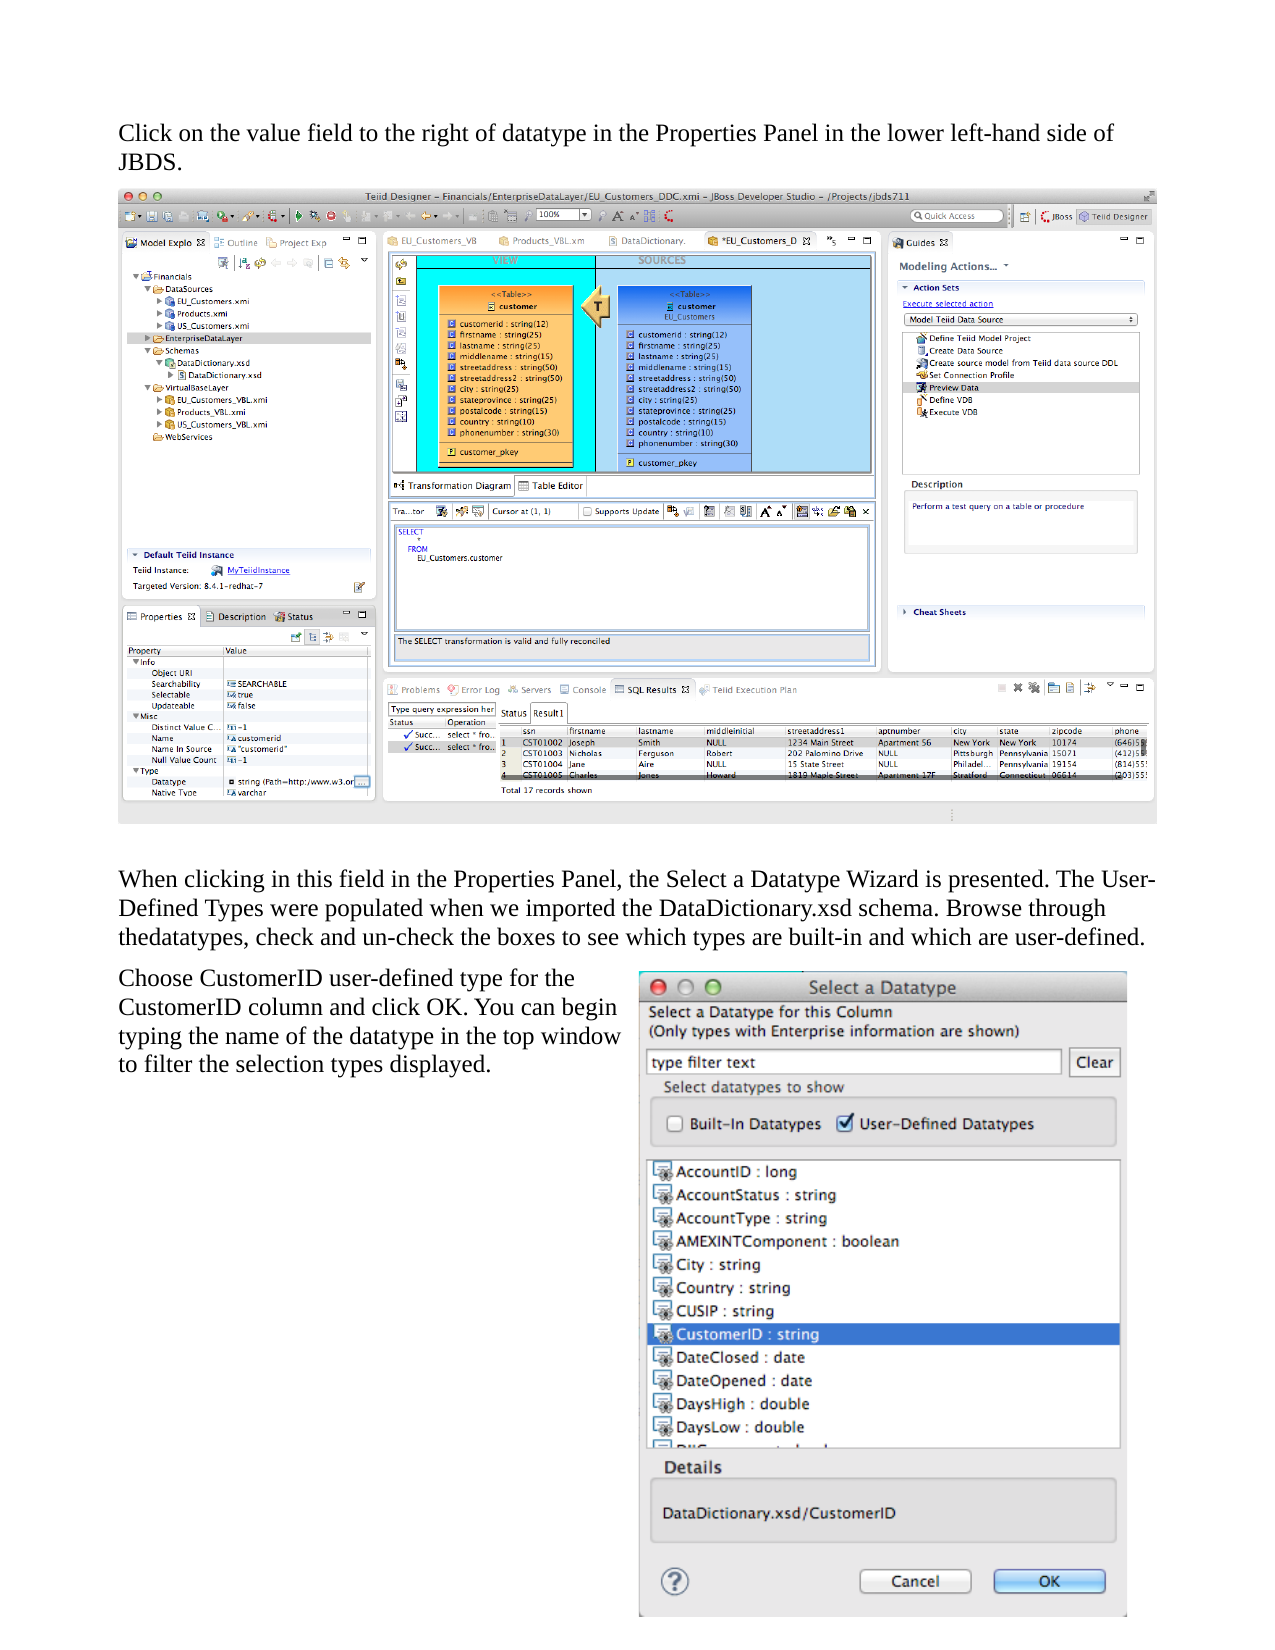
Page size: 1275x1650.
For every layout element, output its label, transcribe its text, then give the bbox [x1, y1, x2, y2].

text Choose CustomerID user-defined type for the CustomerID column and click OK. You can begin typing the name of the datatype in the top window to filter the selection types displayed. [118, 963, 1157, 1078]
text When clicking in this field in the Properties Panel, the Select a Datatype Wizard is presented. The User-Defined Types were populated when we imported the DataDictionary.xsd schema. Browse through thedatatypes, check and un-check the boxes to see which types are built-in and which are user-defined. [118, 864, 1157, 951]
picture [638, 971, 1128, 1617]
picture [118, 188, 1157, 824]
text Click on the value field to the right of datatype in the Properties Panel in the lower left-hand side of JBDS. [118, 118, 1157, 176]
